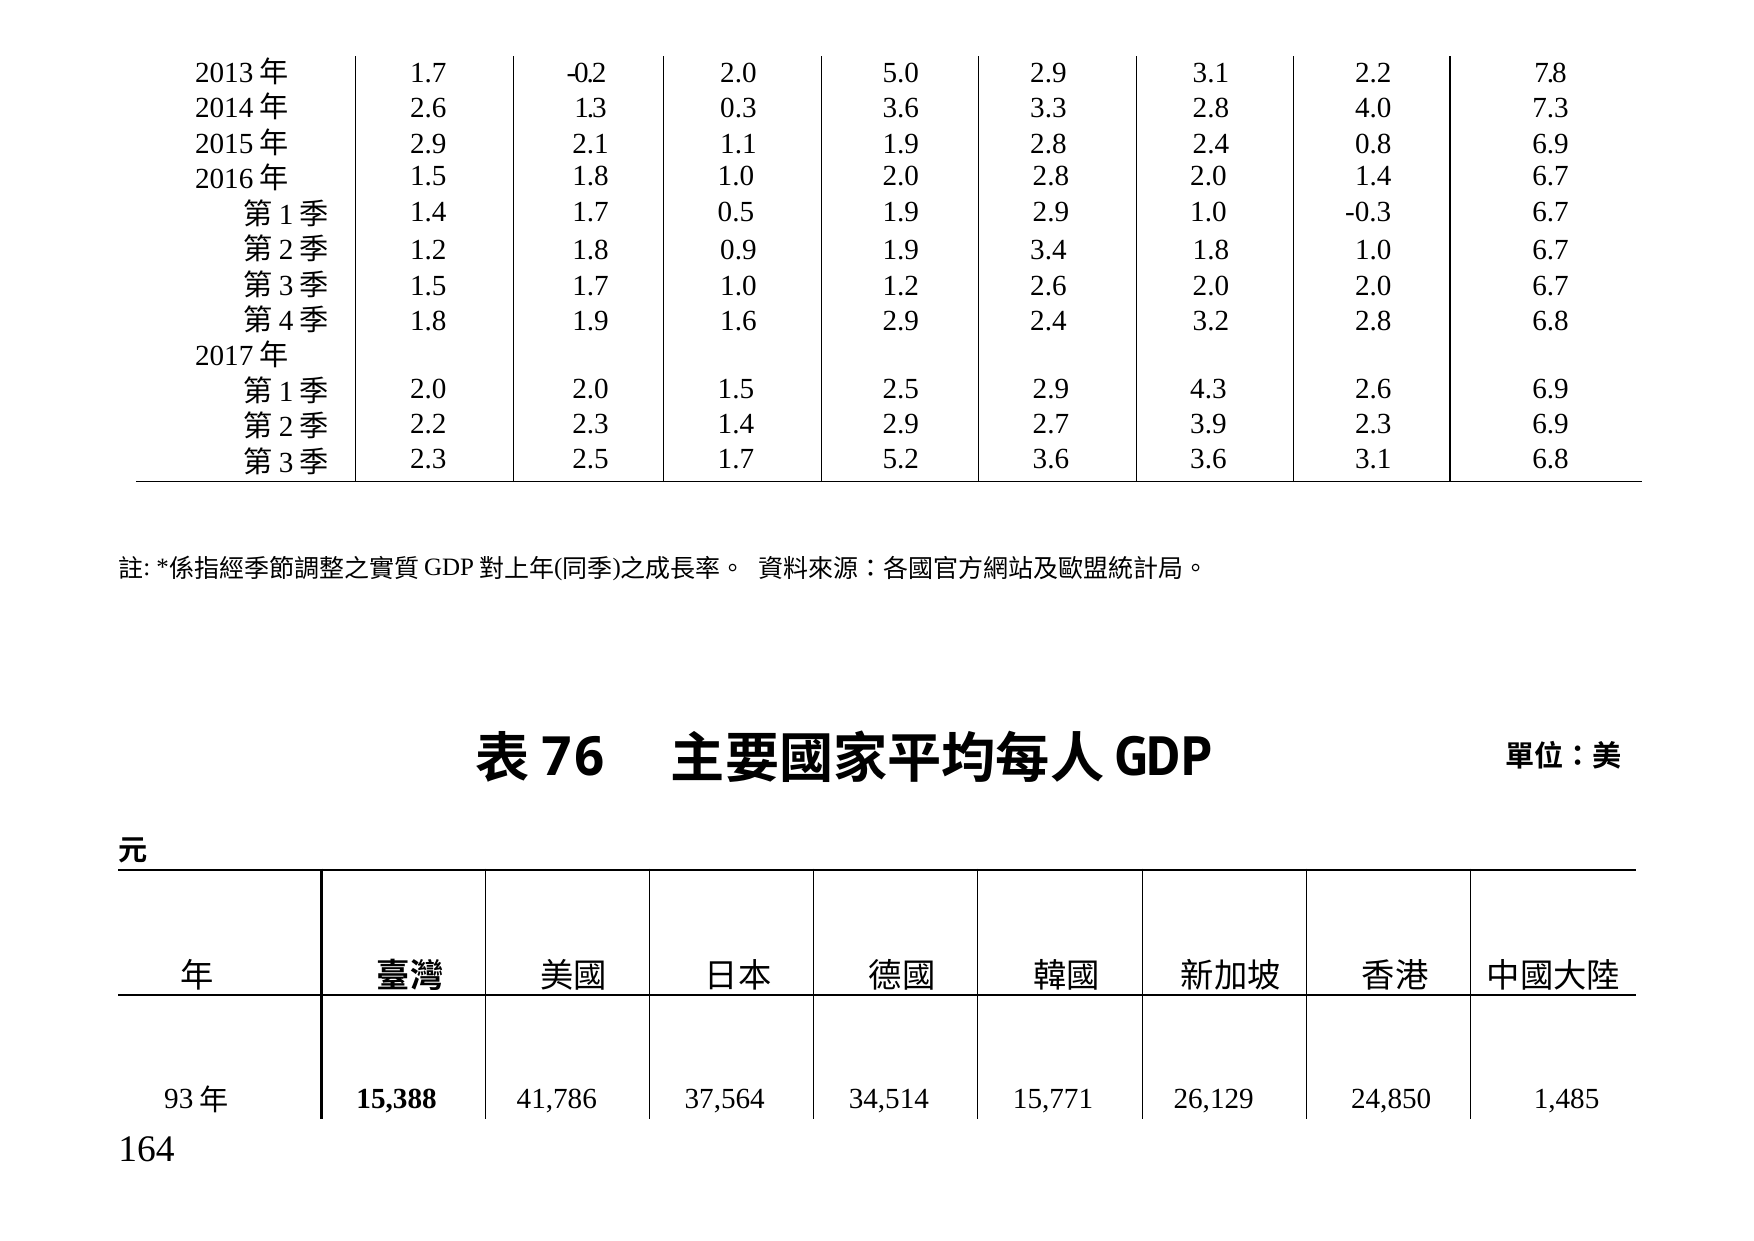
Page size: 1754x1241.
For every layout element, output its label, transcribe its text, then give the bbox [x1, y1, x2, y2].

table_cell 2.0 [1294, 269, 1449, 304]
table_cell 34,514 [814, 996, 977, 1118]
table_cell 5.0 [822, 56, 978, 91]
table_cell 1.6 [664, 304, 821, 339]
table_cell 3.9 [1137, 410, 1293, 446]
table_cell 4.0 [1294, 91, 1449, 127]
table_cell 15,771 [978, 996, 1142, 1118]
table_cell 6.9 [1451, 127, 1642, 162]
table_cell 2.0 [514, 375, 663, 410]
table_cell 1.5 [664, 375, 821, 410]
table_cell 1.9 [822, 127, 978, 162]
table_cell 0.3 [664, 91, 821, 127]
table_cell 1.0 [664, 162, 821, 198]
table_cell 2014年 [136, 91, 355, 127]
table_cell 2.8 [1294, 304, 1449, 339]
table_cell 3.1 [1137, 56, 1293, 91]
table_cell 2.6 [356, 91, 513, 127]
table_cell 2.9 [979, 56, 1136, 91]
table_cell 1.4 [356, 198, 513, 233]
table_cell 2.9 [822, 304, 978, 339]
table_cell 1.3 [514, 91, 663, 127]
table_cell -0.3 [1294, 198, 1449, 233]
table_cell 2.2 [1294, 56, 1449, 91]
table_header 新加坡 [1143, 871, 1306, 993]
table_cell 2.9 [822, 410, 978, 446]
table_cell [664, 339, 821, 375]
table_cell 1.8 [356, 304, 513, 339]
table_cell 3.1 [1294, 446, 1449, 481]
table_cell 1.8 [514, 162, 663, 198]
table_cell 1.7 [356, 56, 513, 91]
subtitle 表76 主要國家平均每人GDP 單位：美元 [118, 681, 1636, 868]
table_cell 2.7 [979, 410, 1136, 446]
table_cell [1451, 339, 1642, 375]
table_cell 2.0 [1137, 269, 1293, 304]
table_cell 6.8 [1451, 304, 1642, 339]
table_cell 3.3 [979, 91, 1136, 127]
table_cell 1.0 [664, 269, 821, 304]
table_cell 1.9 [822, 233, 978, 268]
table_cell 2.0 [1137, 162, 1293, 198]
table_cell 2.8 [979, 162, 1136, 198]
table_cell 第4季 [136, 304, 355, 339]
table_cell 3.2 [1137, 304, 1293, 339]
table_cell 4.3 [1137, 375, 1293, 410]
table_cell 7.8 [1451, 56, 1642, 91]
table_header 日本 [650, 871, 813, 993]
table_cell 2.6 [979, 269, 1136, 304]
table_cell 6.7 [1451, 198, 1642, 233]
table_cell 6.9 [1451, 410, 1642, 446]
table_cell 1.2 [356, 233, 513, 268]
table_cell 2.4 [979, 304, 1136, 339]
table_cell 1.7 [514, 269, 663, 304]
table_cell 2016年 [136, 162, 355, 198]
table_cell 2.0 [356, 375, 513, 410]
table_cell 7.3 [1451, 91, 1642, 127]
table_cell 6.7 [1451, 233, 1642, 268]
table_cell 2.5 [822, 375, 978, 410]
table_header 臺灣 [323, 871, 485, 993]
table_header 德國 [814, 871, 977, 993]
table_cell 0.8 [1294, 127, 1449, 162]
table_cell 2013年 [136, 56, 355, 91]
table_cell [822, 339, 978, 375]
table_cell 0.9 [664, 233, 821, 268]
table_cell 1.9 [514, 304, 663, 339]
table_cell 1,485 [1471, 996, 1636, 1118]
table_cell 3.6 [979, 446, 1136, 481]
table_cell 第2季 [136, 233, 355, 268]
table_cell 1.0 [1294, 233, 1449, 268]
table_cell 1.5 [356, 162, 513, 198]
table_cell 1.9 [822, 198, 978, 233]
table_cell 第1季 [136, 375, 355, 410]
table_cell -0.2 [514, 56, 663, 91]
table_cell 1.4 [1294, 162, 1449, 198]
table_cell 2.3 [356, 446, 513, 481]
table_cell [356, 339, 513, 375]
table_cell 15,388 [323, 996, 485, 1118]
table_cell 第2季 [136, 410, 355, 446]
table_header 韓國 [978, 871, 1142, 993]
table_cell 2.6 [1294, 375, 1449, 410]
table_cell 2.0 [822, 162, 978, 198]
table_header 美國 [486, 871, 649, 993]
table_cell 3.4 [979, 233, 1136, 268]
table_cell 1.1 [664, 127, 821, 162]
table_cell 2.8 [1137, 91, 1293, 127]
table_cell 2015年 [136, 127, 355, 162]
table_cell [514, 339, 663, 375]
table_cell 2.9 [979, 198, 1136, 233]
table_cell 6.8 [1451, 446, 1642, 481]
table_cell 1.4 [664, 410, 821, 446]
table_cell 2.0 [664, 56, 821, 91]
table_cell 5.2 [822, 446, 978, 481]
table_cell 3.6 [1137, 446, 1293, 481]
table_header 年 [118, 871, 320, 993]
table_cell 37,564 [650, 996, 813, 1118]
table_cell 0.5 [664, 198, 821, 233]
table_cell 6.9 [1451, 375, 1642, 410]
table_cell [979, 339, 1136, 375]
table_cell 3.6 [822, 91, 978, 127]
table_cell 2017年 [136, 339, 355, 375]
table_cell 6.7 [1451, 269, 1642, 304]
table_cell 1.8 [514, 233, 663, 268]
table_cell 2.4 [1137, 127, 1293, 162]
table_cell 2.2 [356, 410, 513, 446]
table_header 中國大陸 [1471, 871, 1636, 993]
table_cell [1294, 339, 1449, 375]
table_cell 2.8 [979, 127, 1136, 162]
table_cell 2.9 [979, 375, 1136, 410]
table_header 香港 [1307, 871, 1470, 993]
table_cell 1.0 [1137, 198, 1293, 233]
table_cell 1.8 [1137, 233, 1293, 268]
table_cell 2.5 [514, 446, 663, 481]
table_cell 24,850 [1307, 996, 1470, 1118]
table_cell 2.3 [514, 410, 663, 446]
table_cell 1.7 [664, 446, 821, 481]
table_cell 第3季 [136, 446, 355, 481]
table_cell [1137, 339, 1293, 375]
table_cell 6.7 [1451, 162, 1642, 198]
table_cell 2.3 [1294, 410, 1449, 446]
table_cell 第1季 [136, 198, 355, 233]
table_cell 41,786 [486, 996, 649, 1118]
table_cell 第3季 [136, 269, 355, 304]
table_cell 1.7 [514, 198, 663, 233]
table_cell 93年 [118, 996, 320, 1118]
table_cell 2.1 [514, 127, 663, 162]
text 註: *係指經季節調整之實質GDP對上年(同季)之成長率。 資料來源：各國官方網站及歐盟統計局。 [118, 493, 1636, 618]
table_cell 2.9 [356, 127, 513, 162]
table_cell 1.5 [356, 269, 513, 304]
table_cell 26,129 [1143, 996, 1306, 1118]
table_cell 1.2 [822, 269, 978, 304]
